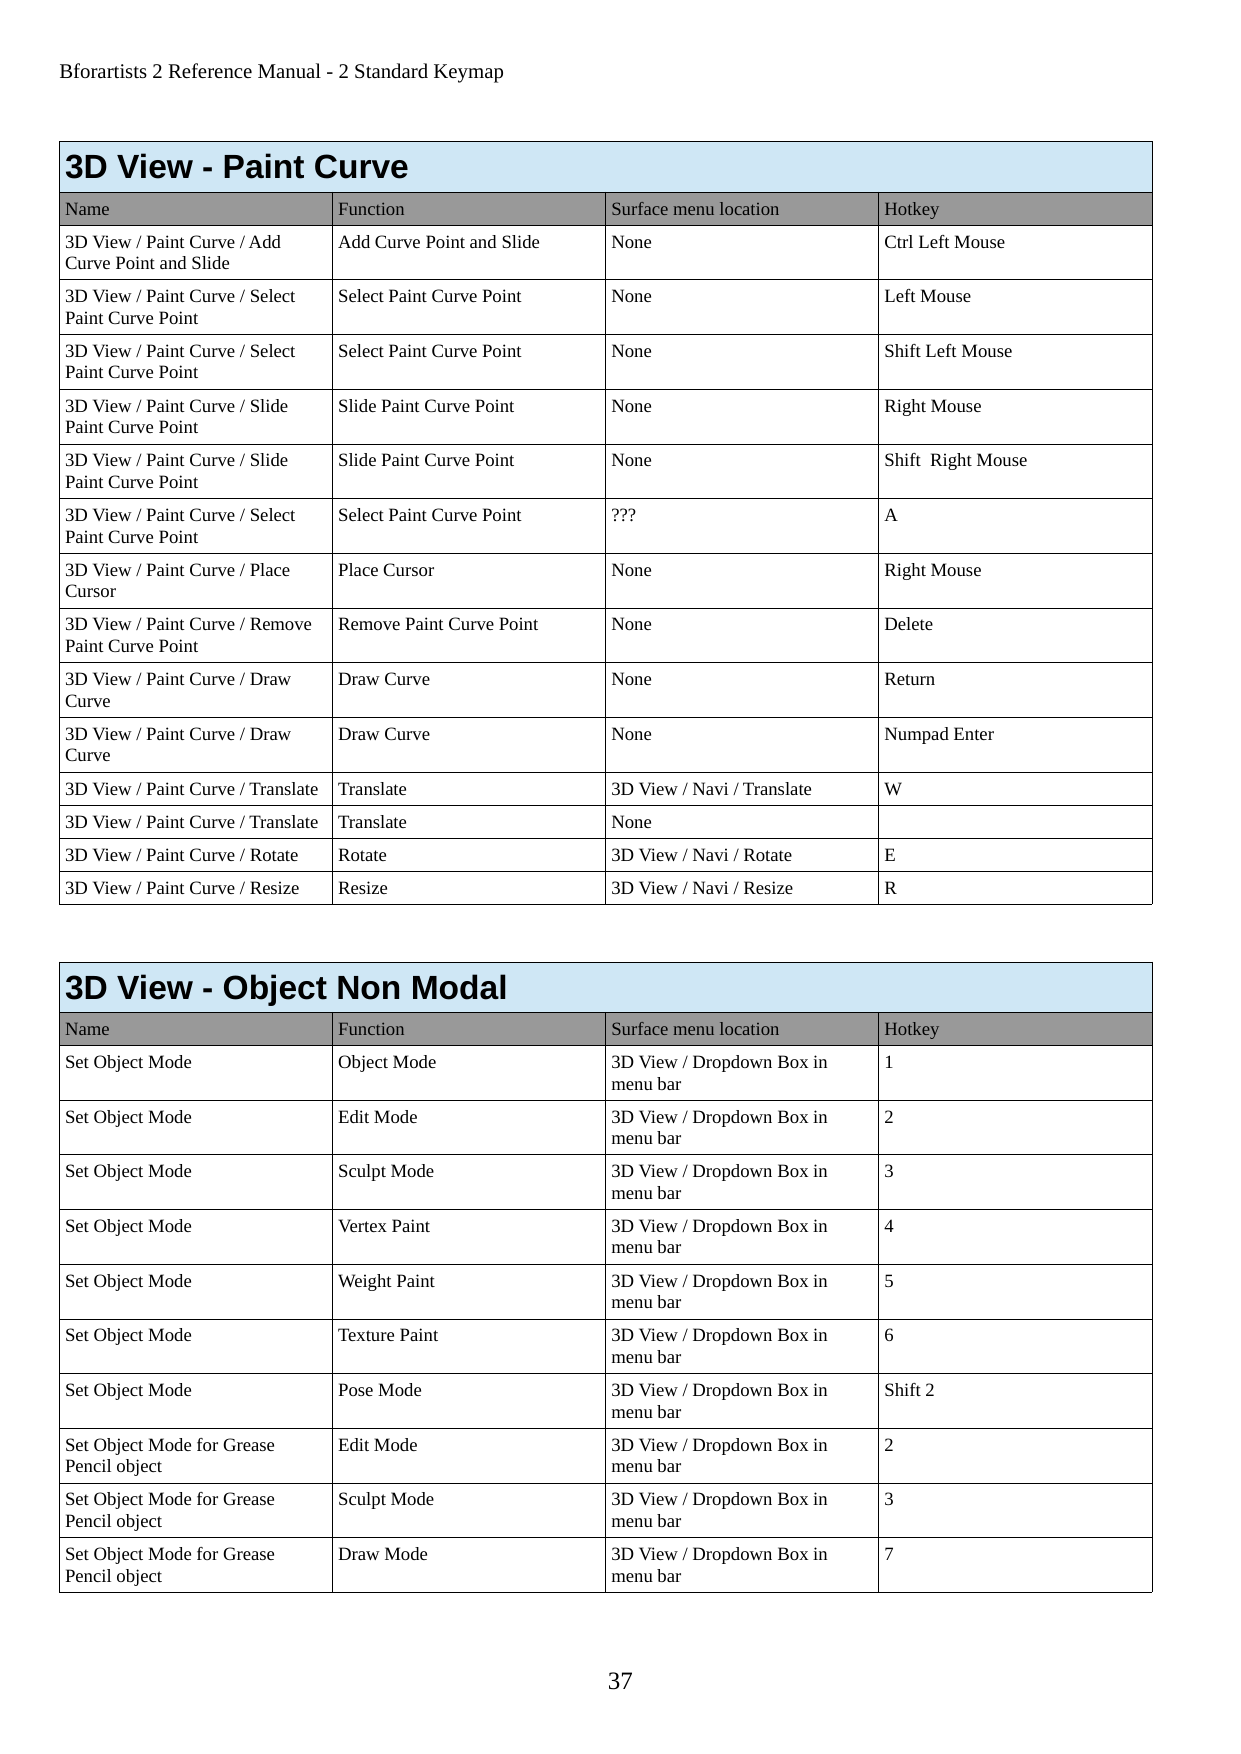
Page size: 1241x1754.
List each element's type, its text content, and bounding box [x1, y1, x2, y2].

table_cell 3D View / Dropdown Box in menu bar [606, 1265, 878, 1318]
table_cell 3D View / Paint Curve / Slide Paint Curve Point [60, 445, 332, 498]
table_cell Set Object Mode [60, 1046, 332, 1100]
table_cell Texture Paint [333, 1320, 605, 1373]
table_cell E [879, 839, 1152, 871]
table_cell Left Mouse [879, 280, 1152, 334]
table_cell 3D View / Paint Curve / Resize [60, 872, 332, 904]
table_cell 3D View / Paint Curve / Draw Curve [60, 718, 332, 772]
table_cell 3D View / Dropdown Box in menu bar [606, 1484, 878, 1537]
table_cell 3 [879, 1484, 1152, 1537]
table_cell None [606, 280, 878, 334]
table_cell Edit Mode [333, 1101, 605, 1154]
table_cell Set Object Mode [60, 1155, 332, 1209]
table_cell Object Mode [333, 1046, 605, 1100]
table_cell Right Mouse [879, 554, 1152, 607]
table_cell 3D View / Paint Curve / Select Paint Curve Point [60, 280, 332, 334]
table_cell 5 [879, 1265, 1152, 1318]
table_cell 3D View / Paint Curve / Select Paint Curve Point [60, 499, 332, 553]
table_cell Numpad Enter [879, 718, 1152, 772]
table_cell 3D View / Paint Curve / Translate [60, 773, 332, 805]
table_cell Shift 2 [879, 1374, 1152, 1428]
table_cell Vertex Paint [333, 1210, 605, 1264]
table_cell [879, 806, 1152, 838]
table_cell Right Mouse [879, 390, 1152, 443]
table_cell W [879, 773, 1152, 805]
table_cell 3D View / Paint Curve / Slide Paint Curve Point [60, 390, 332, 443]
table_cell None [606, 226, 878, 279]
table_cell Set Object Mode [60, 1101, 332, 1154]
table_cell Translate [333, 773, 605, 805]
table_cell 4 [879, 1210, 1152, 1264]
table_cell Delete [879, 609, 1152, 662]
table_cell Surface menu location [606, 193, 878, 225]
table_cell Set Object Mode [60, 1265, 332, 1318]
table_cell Name [60, 193, 332, 225]
table_cell Set Object Mode for Grease Pencil object [60, 1484, 332, 1537]
table_cell 3D View / Paint Curve / Select Paint Curve Point [60, 335, 332, 389]
table_cell None [606, 718, 878, 772]
table_cell Surface menu location [606, 1013, 878, 1045]
table_cell Hotkey [879, 1013, 1152, 1045]
table_cell None [606, 390, 878, 443]
table_cell Resize [333, 872, 605, 904]
table_cell 3D View / Paint Curve / Rotate [60, 839, 332, 871]
table_cell 3D View / Dropdown Box in menu bar [606, 1429, 878, 1482]
table_cell Remove Paint Curve Point [333, 609, 605, 662]
table_cell Set Object Mode [60, 1210, 332, 1264]
table_cell Draw Curve [333, 718, 605, 772]
table_cell Function [333, 1013, 605, 1045]
table_cell Ctrl Left Mouse [879, 226, 1152, 279]
table_cell Slide Paint Curve Point [333, 445, 605, 498]
table_cell Weight Paint [333, 1265, 605, 1318]
table_cell Select Paint Curve Point [333, 335, 605, 389]
table_cell Rotate [333, 839, 605, 871]
table_cell 3D View / Dropdown Box in menu bar [606, 1210, 878, 1264]
table_cell Set Object Mode [60, 1320, 332, 1373]
table_cell 3D View / Dropdown Box in menu bar [606, 1374, 878, 1428]
table_cell Translate [333, 806, 605, 838]
table_cell 3D View / Dropdown Box in menu bar [606, 1538, 878, 1592]
table_cell 2 [879, 1429, 1152, 1482]
table_cell 6 [879, 1320, 1152, 1373]
table_cell Hotkey [879, 193, 1152, 225]
table_cell 3D View / Navi / Translate [606, 773, 878, 805]
table_cell Select Paint Curve Point [333, 499, 605, 553]
table_cell Shift Right Mouse [879, 445, 1152, 498]
table_cell Place Cursor [333, 554, 605, 607]
table_cell 7 [879, 1538, 1152, 1592]
table_cell Name [60, 1013, 332, 1045]
table_cell 1 [879, 1046, 1152, 1100]
table_cell Shift Left Mouse [879, 335, 1152, 389]
table_cell 3D View / Paint Curve / Translate [60, 806, 332, 838]
table_cell 3D View / Dropdown Box in menu bar [606, 1155, 878, 1209]
table_cell Add Curve Point and Slide [333, 226, 605, 279]
table_cell Set Object Mode for Grease Pencil object [60, 1538, 332, 1592]
table_cell None [606, 609, 878, 662]
table_cell A [879, 499, 1152, 553]
table_cell Slide Paint Curve Point [333, 390, 605, 443]
table_cell 2 [879, 1101, 1152, 1154]
table_cell 3D View / Dropdown Box in menu bar [606, 1101, 878, 1154]
table_cell None [606, 445, 878, 498]
table_cell 3 [879, 1155, 1152, 1209]
table_cell 3D View / Navi / Rotate [606, 839, 878, 871]
table_cell Set Object Mode for Grease Pencil object [60, 1429, 332, 1482]
table_cell 3D View / Navi / Resize [606, 872, 878, 904]
table_cell Draw Curve [333, 663, 605, 717]
table_cell R [879, 872, 1152, 904]
table_cell None [606, 335, 878, 389]
table_cell None [606, 806, 878, 838]
table_cell 3D View / Paint Curve / Remove Paint Curve Point [60, 609, 332, 662]
table_cell Pose Mode [333, 1374, 605, 1428]
table_cell 3D View / Dropdown Box in menu bar [606, 1046, 878, 1100]
table_cell None [606, 663, 878, 717]
table_cell Sculpt Mode [333, 1484, 605, 1537]
table_cell 3D View / Paint Curve / Add Curve Point and Slide [60, 226, 332, 279]
table_cell 3D View / Dropdown Box in menu bar [606, 1320, 878, 1373]
table_cell Set Object Mode [60, 1374, 332, 1428]
table_cell Edit Mode [333, 1429, 605, 1482]
table_cell Select Paint Curve Point [333, 280, 605, 334]
table_cell 3D View / Paint Curve / Draw Curve [60, 663, 332, 717]
table_cell Sculpt Mode [333, 1155, 605, 1209]
table_cell Function [333, 193, 605, 225]
table_cell None [606, 554, 878, 607]
table_cell ??? [606, 499, 878, 553]
table_cell Return [879, 663, 1152, 717]
table_cell Draw Mode [333, 1538, 605, 1592]
table_header 3D View - Object Non Modal [60, 963, 1152, 1012]
table_cell 3D View / Paint Curve / Place Cursor [60, 554, 332, 607]
table_header 3D View - Paint Curve [60, 142, 1152, 192]
